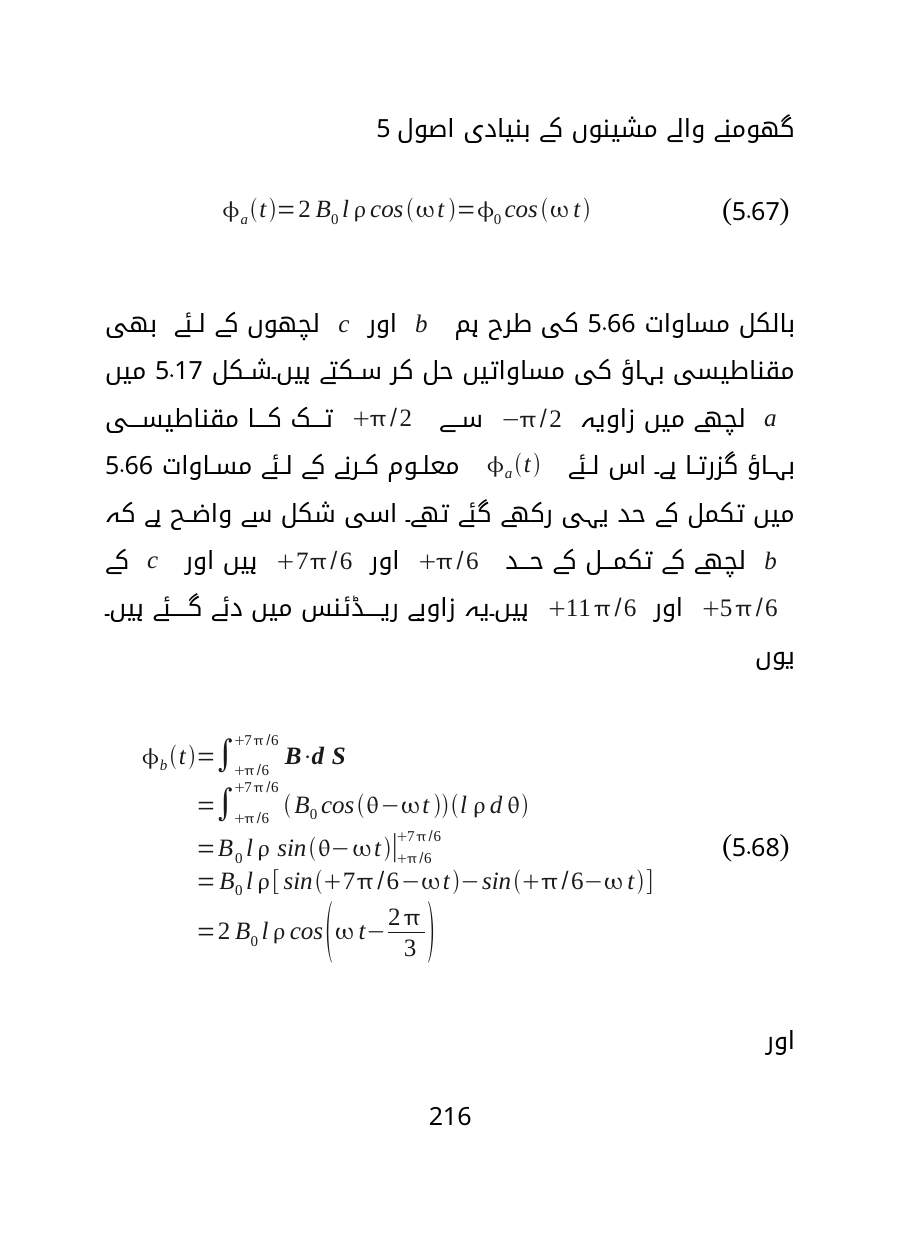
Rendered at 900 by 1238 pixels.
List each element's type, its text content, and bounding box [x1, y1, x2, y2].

table_header (5.67) [699, 183, 795, 254]
table_header (5.68) [697, 726, 795, 983]
text بالکل مساوات 5.66 کی طرح ہم اورلچھوں کے لئے بھی مقناطیسی بہاؤ کی مساواتیں حل کر سکتے ہیں۔شکل 5.17 میںلچھے میں زاویہسے تک کا مقناطیسی بہاؤ گزرتا ہے۔ اس لئے معلوم کرنے کے لئے مساوات 5.66 میں تکمل کے حد یہی رکھے گئے تھے۔ اسی شکل سے واضح ہے کہ لچھے کے تکمل کے حد اورہیں اور کےاورہیں۔یہ زاویے ریڈئنس میں دئے گئے ہیں۔یوں [105, 300, 795, 679]
table_header [105, 726, 697, 983]
table_header [105, 183, 699, 254]
text اور [105, 1017, 795, 1064]
